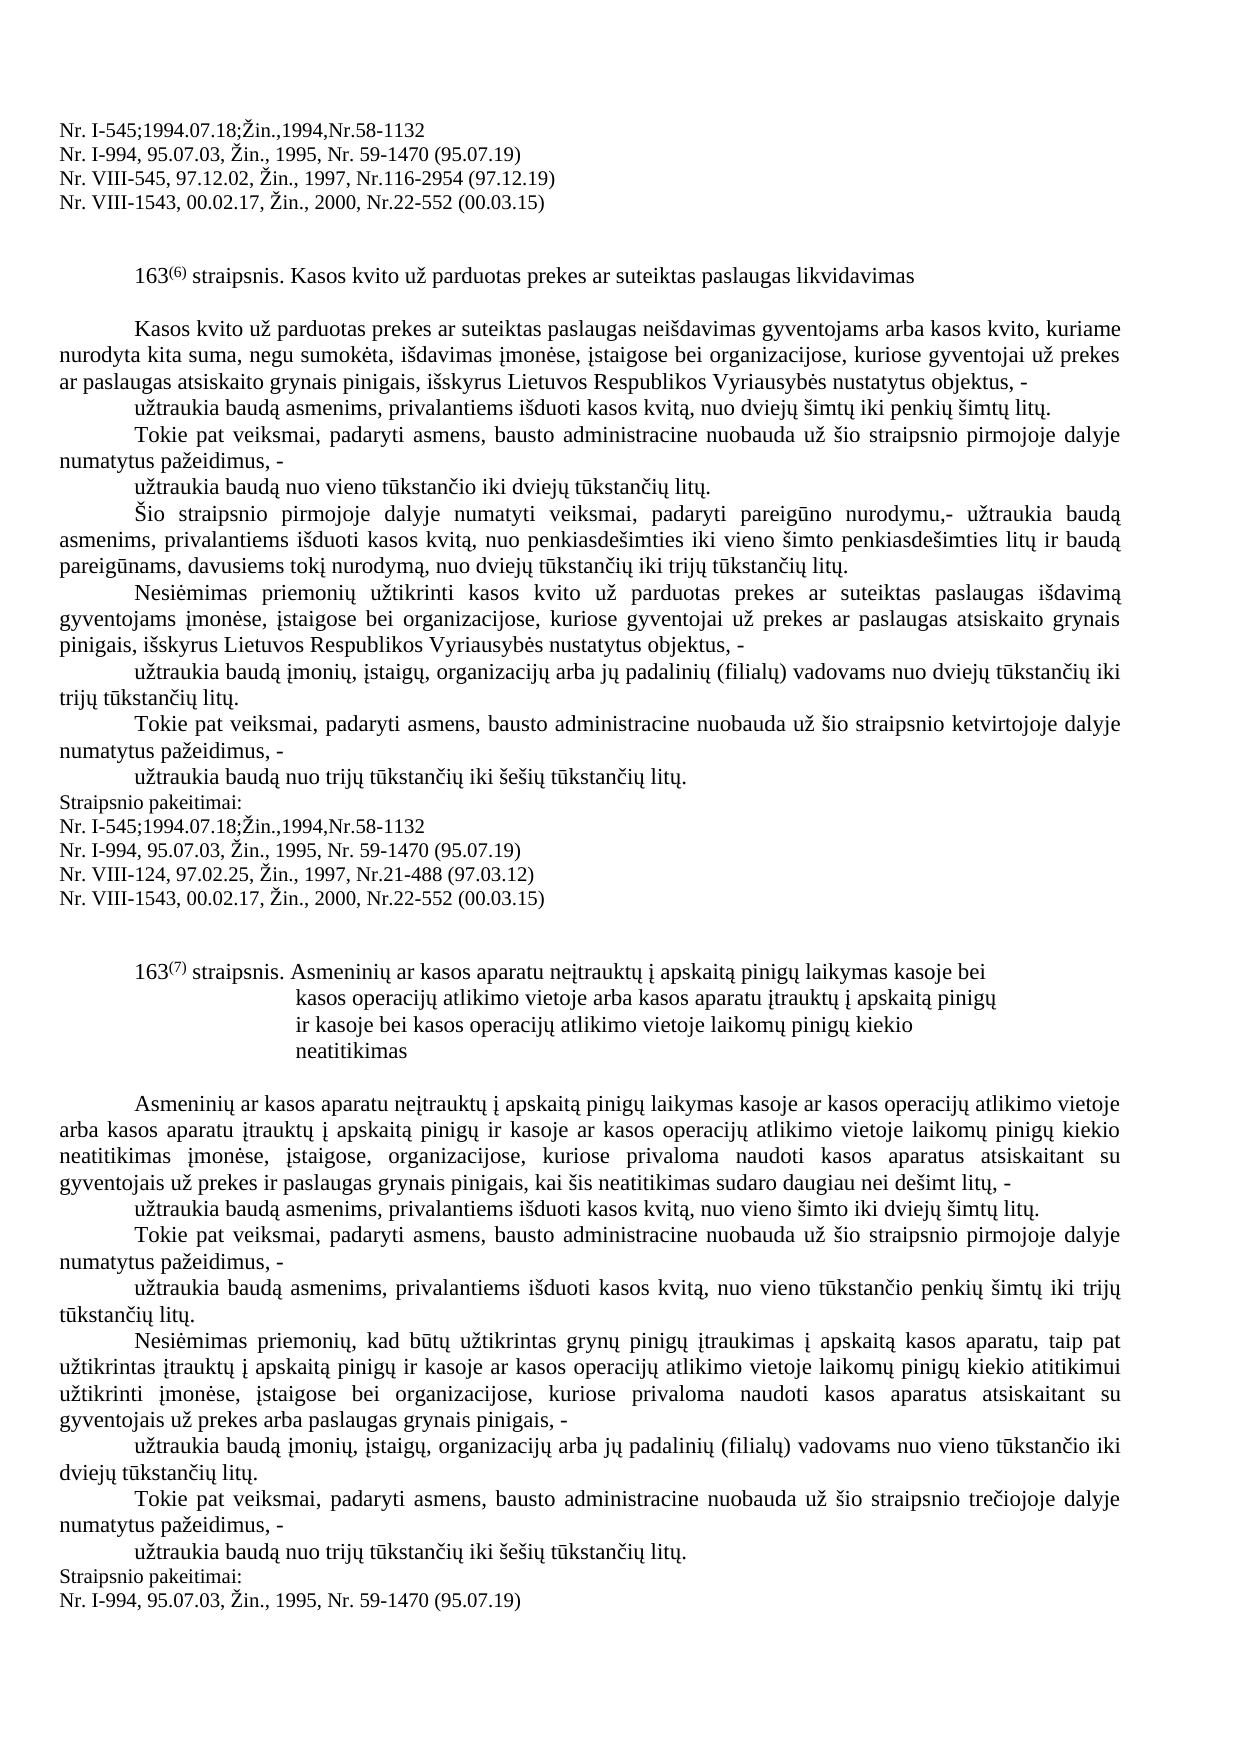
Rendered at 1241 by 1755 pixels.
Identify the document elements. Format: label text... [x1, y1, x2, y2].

text Šio straipsnio pirmojoje dalyje numatyti veiksmai, padaryti pareigūno nurodymu,- užtraukia baudą asmenims, privalantiems išduoti kasos kvitą, nuo penkiasdešimties iki vieno šimto penkiasdešimties litų ir baudą pareigūnams, davusiems tokį nurodymą, nuo dviejų tūkstančių iki trijų tūkstančių litų. [59, 500, 1122, 579]
text Nesiėmimas priemonių, kad būtų užtikrintas grynų pinigų įtraukimas į apskaitą kasos aparatu, taip pat užtikrintas įtrauktų į apskaitą pinigų ir kasoje ar kasos operacijų atlikimo vietoje laikomų pinigų kiekio atitikimui užtikrinti įmonėse, įstaigose bei organizacijose, kuriose privaloma naudoti kasos aparatus atsiskaitant su gyventojais už prekes arba paslaugas grynais pinigais, - [59, 1327, 1122, 1432]
text neatitikimas [295, 1037, 1122, 1063]
text užtraukia baudą nuo vieno tūkstančio iki dviejų tūkstančių litų. [59, 473, 1122, 500]
text užtraukia baudą asmenims, privalantiems išduoti kasos kvitą, nuo dviejų šimtų iki penkių šimtų litų. [59, 394, 1122, 421]
text Kasos kvito už parduotas prekes ar suteiktas paslaugas neišdavimas gyventojams arba kasos kvito, kuriame nurodyta kita suma, negu sumokėta, išdavimas įmonėse, įstaigose bei organizacijose, kuriose gyventojai už prekes ar paslaugas atsiskaito grynais pinigais, išskyrus Lietuvos Respublikos Vyriausybės nustatytus objektus, - [59, 315, 1122, 394]
text Nr. VIII-124, 97.02.25, Žin., 1997, Nr.21-488 (97.03.12) [59, 862, 1122, 886]
text Nr. VIII-1543, 00.02.17, Žin., 2000, Nr.22-552 (00.03.15) [59, 190, 1122, 214]
text Asmeninių ar kasos aparatu neįtrauktų į apskaitą pinigų laikymas kasoje ar kasos operacijų atlikimo vietoje arba kasos aparatu įtrauktų į apskaitą pinigų ir kasoje ar kasos operacijų atlikimo vietoje laikomų pinigų kiekio neatitikimas įmonėse, įstaigose, organizacijose, kuriose privaloma naudoti kasos aparatus atsiskaitant su gyventojais už prekes ir paslaugas grynais pinigais, kai šis neatitikimas sudaro daugiau nei dešimt litų, - [59, 1090, 1122, 1195]
text Nr. I-994, 95.07.03, Žin., 1995, Nr. 59-1470 (95.07.19) [59, 142, 1122, 166]
text užtraukia baudą asmenims, privalantiems išduoti kasos kvitą, nuo vieno tūkstančio penkių šimtų iki trijų tūkstančių litų. [59, 1274, 1122, 1327]
text užtraukia baudą nuo trijų tūkstančių iki šešių tūkstančių litų. [59, 763, 1122, 789]
text kasos operacijų atlikimo vietoje arba kasos aparatu įtrauktų į apskaitą pinigų [295, 984, 1122, 1011]
text 163(6) straipsnis. Kasos kvito už parduotas prekes ar suteiktas paslaugas likvidavimas [59, 262, 1122, 289]
text Nr. I-545;1994.07.18;Žin.,1994,Nr.58-1132 [59, 118, 1122, 142]
text Nr. I-994, 95.07.03, Žin., 1995, Nr. 59-1470 (95.07.19) [59, 1588, 1122, 1612]
text Nr. VIII-545, 97.12.02, Žin., 1997, Nr.116-2954 (97.12.19) [59, 166, 1122, 190]
text Tokie pat veiksmai, padaryti asmens, bausto administracine nuobauda už šio straipsnio pirmojoje dalyje numatytus pažeidimus, - [59, 1222, 1122, 1274]
text užtraukia baudą įmonių, įstaigų, organizacijų arba jų padalinių (filialų) vadovams nuo vieno tūkstančio iki dviejų tūkstančių litų. [59, 1432, 1122, 1485]
text Nr. I-545;1994.07.18;Žin.,1994,Nr.58-1132 [59, 814, 1122, 838]
text Nr. I-994, 95.07.03, Žin., 1995, Nr. 59-1470 (95.07.19) [59, 838, 1122, 862]
text Nr. VIII-1543, 00.02.17, Žin., 2000, Nr.22-552 (00.03.15) [59, 886, 1122, 910]
text Straipsnio pakeitimai: [59, 1564, 1122, 1588]
text Tokie pat veiksmai, padaryti asmens, bausto administracine nuobauda už šio straipsnio ketvirtojoje dalyje numatytus pažeidimus, - [59, 711, 1122, 763]
text užtraukia baudą nuo trijų tūkstančių iki šešių tūkstančių litų. [59, 1538, 1122, 1564]
text 163(7) straipsnis. Asmeninių ar kasos aparatu neįtrauktų į apskaitą pinigų laikymas kasoje bei [134, 958, 1122, 984]
text ir kasoje bei kasos operacijų atlikimo vietoje laikomų pinigų kiekio [295, 1011, 1122, 1037]
text Tokie pat veiksmai, padaryti asmens, bausto administracine nuobauda už šio straipsnio trečiojoje dalyje numatytus pažeidimus, - [59, 1485, 1122, 1538]
text Nesiėmimas priemonių užtikrinti kasos kvito už parduotas prekes ar suteiktas paslaugas išdavimą gyventojams įmonėse, įstaigose bei organizacijose, kuriose gyventojai už prekes ar paslaugas atsiskaito grynais pinigais, išskyrus Lietuvos Respublikos Vyriausybės nustatytus objektus, - [59, 579, 1122, 658]
text Straipsnio pakeitimai: [59, 789, 1122, 814]
text užtraukia baudą įmonių, įstaigų, organizacijų arba jų padalinių (filialų) vadovams nuo dviejų tūkstančių iki trijų tūkstančių litų. [59, 658, 1122, 711]
text užtraukia baudą asmenims, privalantiems išduoti kasos kvitą, nuo vieno šimto iki dviejų šimtų litų. [59, 1195, 1122, 1222]
text Tokie pat veiksmai, padaryti asmens, bausto administracine nuobauda už šio straipsnio pirmojoje dalyje numatytus pažeidimus, - [59, 421, 1122, 473]
